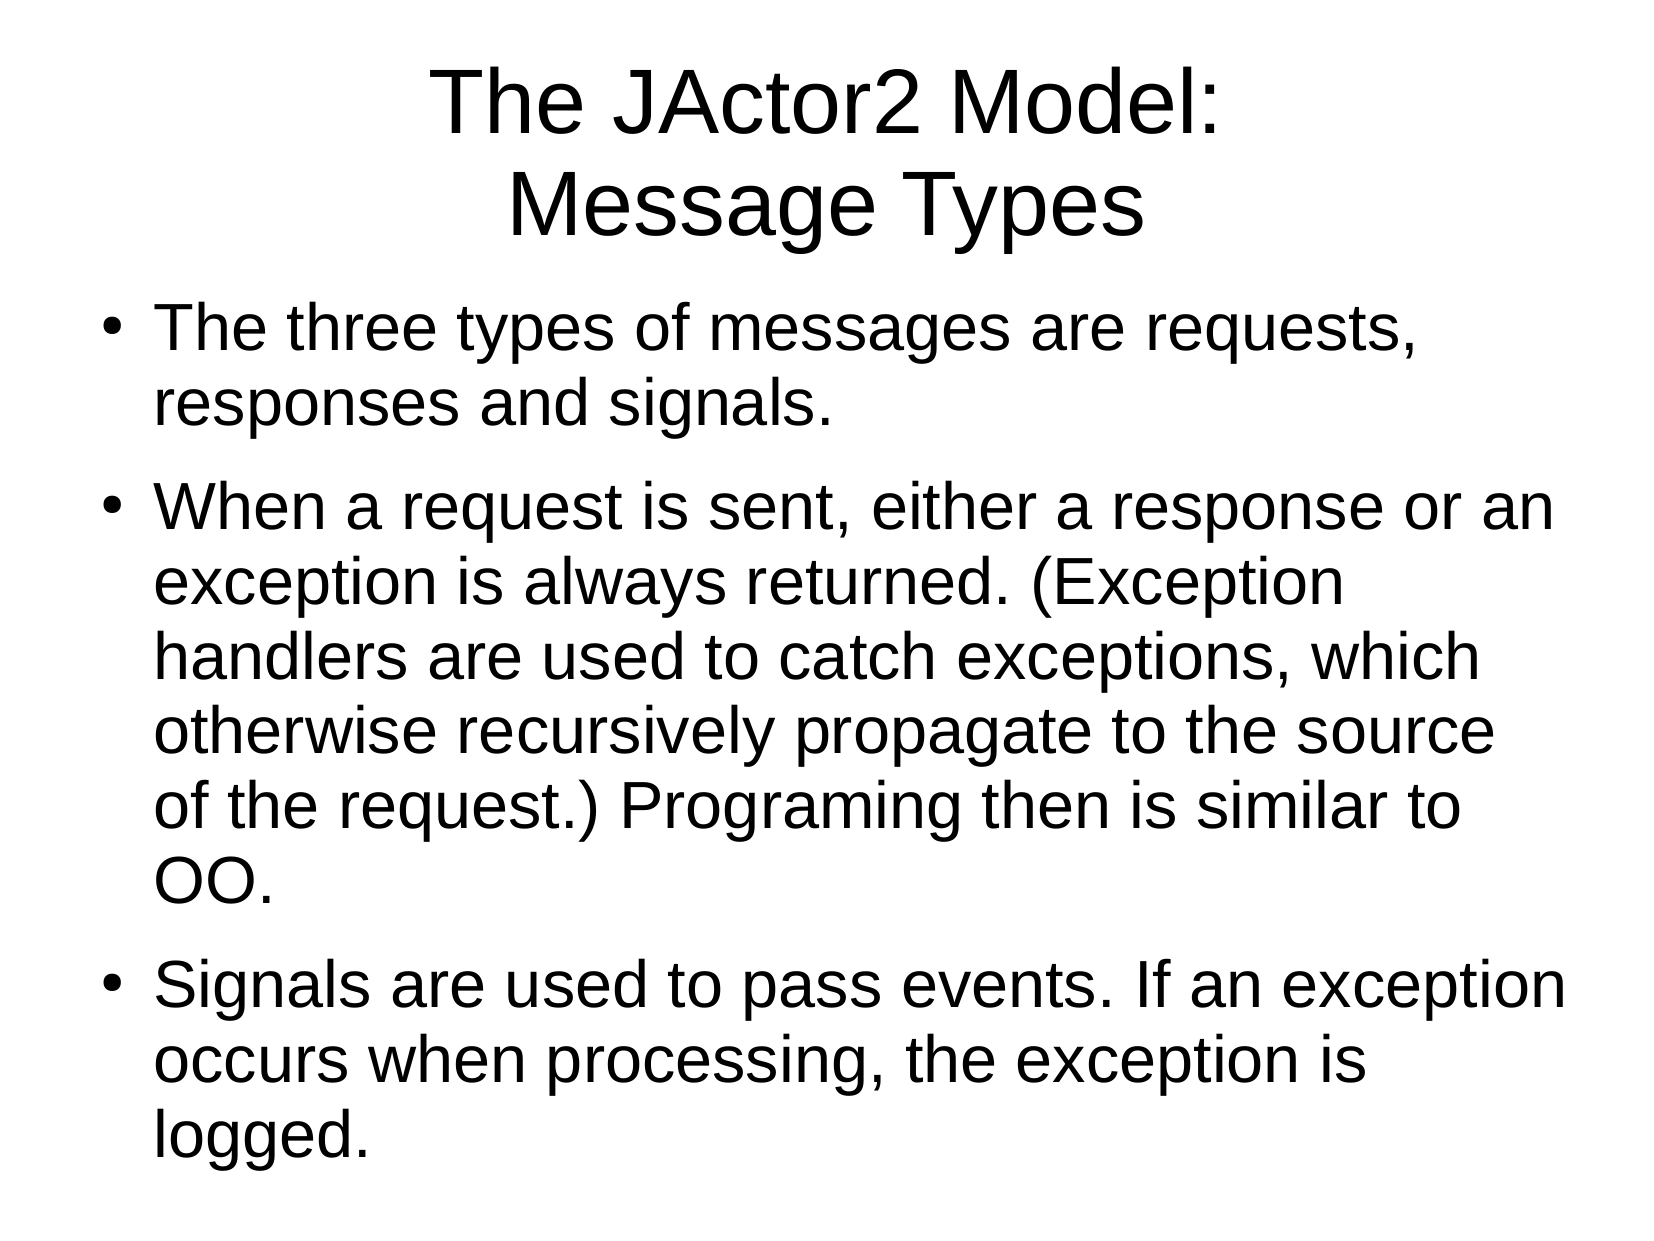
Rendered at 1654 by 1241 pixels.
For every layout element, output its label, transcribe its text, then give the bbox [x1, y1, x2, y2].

list The three types of messages are requests, responses and signals. When a request is sent, either a response or an exception is always returned. (Exception handlers are used to catch exceptions, which otherwise recursively propagate to the source of the request.) Programing then is similar to OO. Signals are used to pass events. If an exception occurs when processing, the exception is logged. [82, 290, 1571, 1172]
title The JActor2 Model: Message Types [82, 49, 1571, 257]
